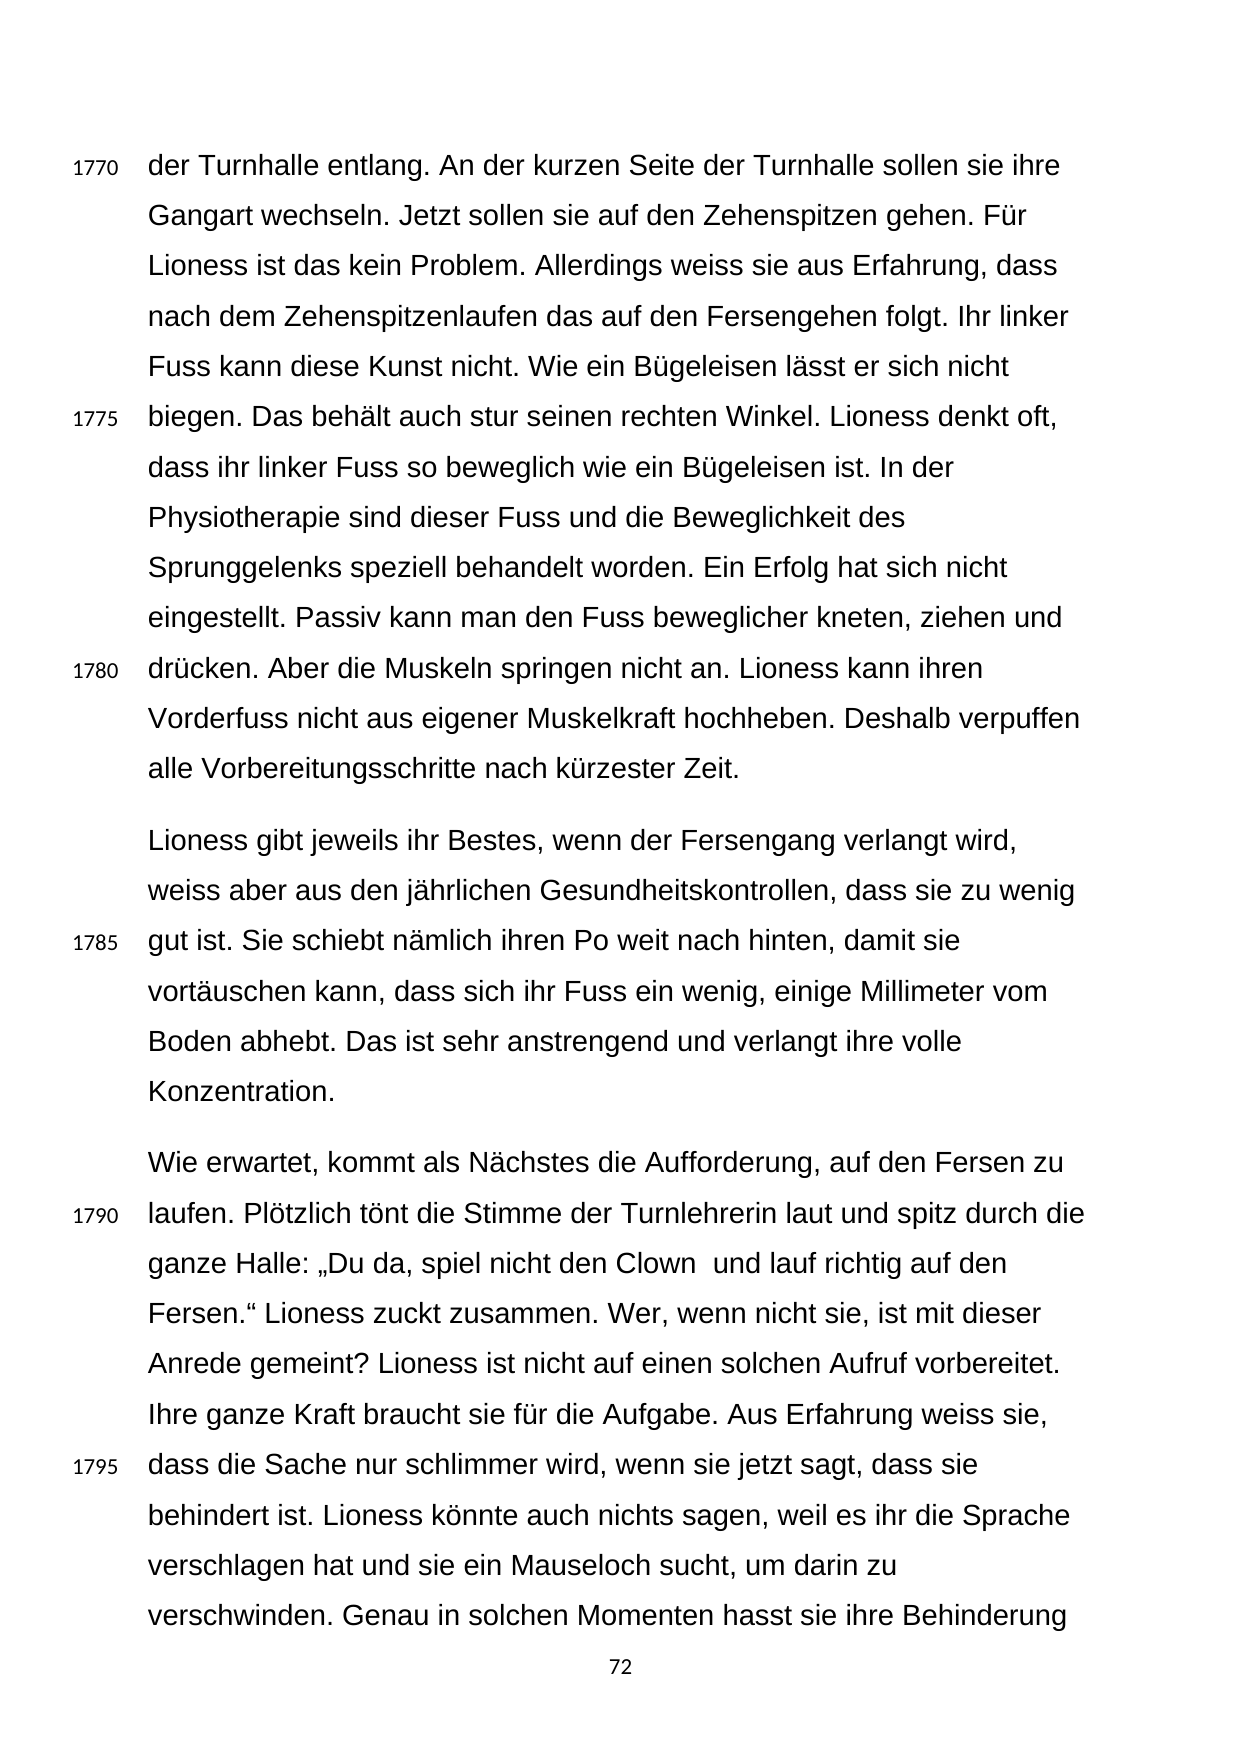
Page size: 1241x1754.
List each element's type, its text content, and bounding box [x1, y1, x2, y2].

text der Turnhalle entlang. An der kurzen Seite der Turnhalle sollen sie ihre Gangart wechseln. Jetzt sollen sie auf den Zehenspitzen gehen. Für Lioness ist das kein Problem. Allerdings weiss sie aus Erfahrung, dass nach dem Zehenspitzenlaufen das auf den Fersengehen folgt. Ihr linker Fuss kann diese Kunst nicht. Wie ein Bügeleisen lässt er sich nicht biegen. Das behält auch stur seinen rechten Winkel. Lioness denkt oft, dass ihr linker Fuss so beweglich wie ein Bügeleisen ist. In der Physiotherapie sind dieser Fuss und die Beweglichkeit des Sprunggelenks speziell behandelt worden. Ein Erfolg hat sich nicht eingestellt. Passiv kann man den Fuss beweglicher kneten, ziehen und drücken. Aber die Muskeln springen nicht an. Lioness kann ihren Vorderfuss nicht aus eigener Muskelkraft hochheben. Deshalb verpuffen alle Vorbereitungsschritte nach kürzester Zeit. [148, 148, 1092, 785]
text Lioness gibt jeweils ihr Bestes, wenn der Fersengang verlangt wird, weiss aber aus den jährlichen Gesundheitskontrollen, dass sie zu wenig gut ist. Sie schiebt nämlich ihren Po weit nach hinten, damit sie vortäuschen kann, dass sich ihr Fuss ein wenig, einige Millimeter vom Boden abhebt. Das ist sehr anstrengend und verlangt ihre volle Konzentration. [148, 823, 1092, 1108]
text Wie erwartet, kommt als Nächstes die Aufforderung, auf den Fersen zu laufen. Plötzlich tönt die Stimme der Turnlehrerin laut und spitz durch die ganze Halle: „Du da, spiel nicht den Clown und lauf richtig auf den Fersen.“ Lioness zuckt zusammen. Wer, wenn nicht sie, ist mit dieser Anrede gemeint? Lioness ist nicht auf einen solchen Aufruf vorbereitet. Ihre ganze Kraft braucht sie für die Aufgabe. Aus Erfahrung weiss sie, dass die Sache nur schlimmer wird, wenn sie jetzt sagt, dass sie behindert ist. Lioness könnte auch nichts sagen, weil es ihr die Sprache verschlagen hat und sie ein Mauseloch sucht, um darin zu verschwinden. Genau in solchen Momenten hasst sie ihre Behinderung [148, 1145, 1092, 1632]
